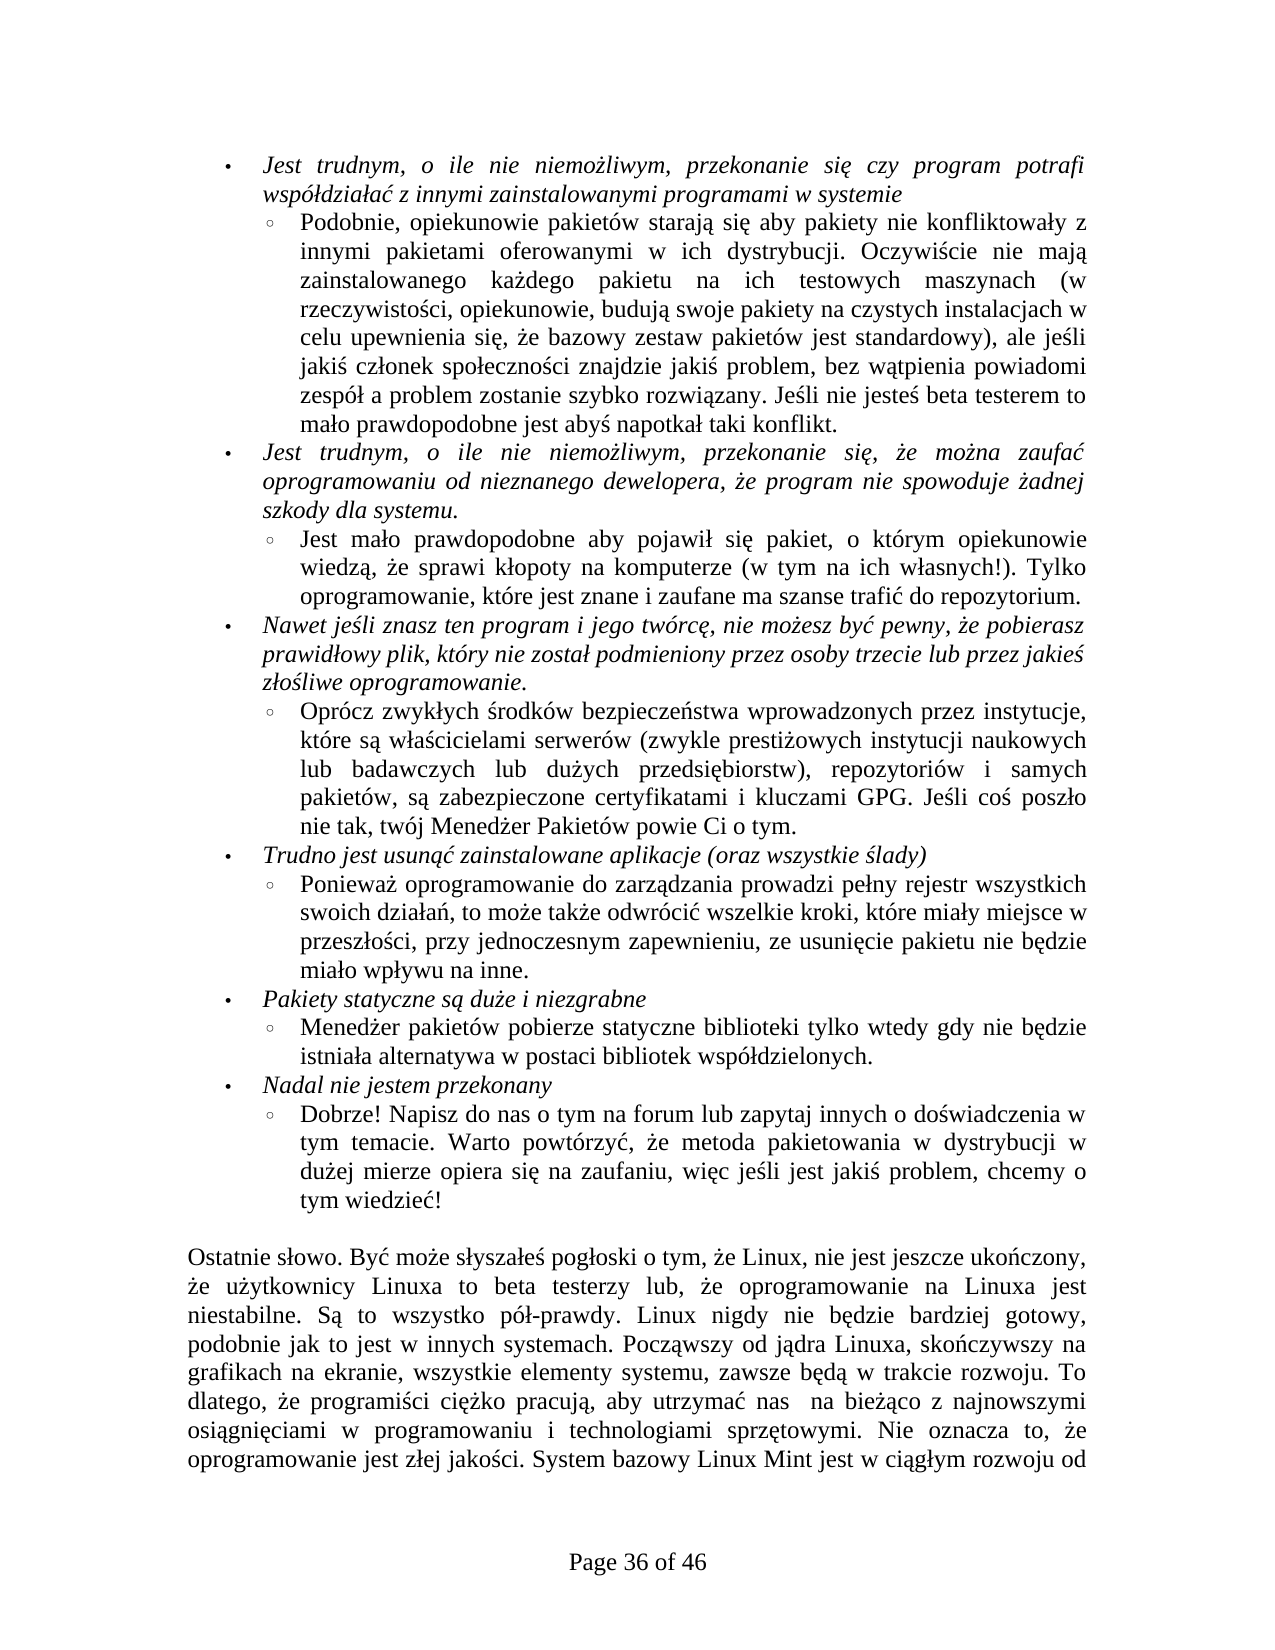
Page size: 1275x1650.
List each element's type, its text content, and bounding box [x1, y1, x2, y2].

list Nawet jeśli znasz ten program i jego twórcę, nie możesz być pewny, że pobierasz prawidłowy plik, który nie został podmieniony przez osoby trzecie lub przez jakieś złośliwe oprogramowanie. [225, 610, 1087, 696]
list Menedżer pakietów pobierze statyczne biblioteki tylko wtedy gdy nie będzie istniała alternatywa w postaci bibliotek współdzielonych. [262, 1012, 1087, 1070]
list Dobrze! Napisz do nas o tym na forum lub zapytaj innych o doświadczenia w tym temacie. Warto powtórzyć, że metoda pakietowania w dystrybucji w dużej mierze opiera się na zaufaniu, więc jeśli jest jakiś problem, chcemy o tym wiedzieć! [262, 1099, 1087, 1214]
list Podobnie, opiekunowie pakietów starają się aby pakiety nie konfliktowały z innymi pakietami oferowanymi w ich dystrybucji. Oczywiście nie mają zainstalowanego każdego pakietu na ich testowych maszynach (w rzeczywistości, opiekunowie, budują swoje pakiety na czystych instalacjach w celu upewnienia się, że bazowy zestaw pakietów jest standardowy), ale jeśli jakiś członek społeczności znajdzie jakiś problem, bez wątpienia powiadomi zespół a problem zostanie szybko rozwiązany. Jeśli nie jesteś beta testerem to mało prawdopodobne jest abyś napotkał taki konflikt. [262, 207, 1087, 437]
list Ponieważ oprogramowanie do zarządzania prowadzi pełny rejestr wszystkich swoich działań, to może także odwrócić wszelkie kroki, które miały miejsce w przeszłości, przy jednoczesnym zapewnieniu, ze usunięcie pakietu nie będzie miało wpływu na inne. [262, 869, 1087, 984]
list Pakiety statyczne są duże i niezgrabne [225, 984, 1087, 1012]
list Oprócz zwykłych środków bezpieczeństwa wprowadzonych przez instytucje, które są właścicielami serwerów (zwykle prestiżowych instytucji naukowych lub badawczych lub dużych przedsiębiorstw), repozytoriów i samych pakietów, są zabezpieczone certyfikatami i kluczami GPG. Jeśli coś poszło nie tak, twój Menedżer Pakietów powie Ci o tym. [262, 696, 1087, 840]
list Trudno jest usunąć zainstalowane aplikacje (oraz wszystkie ślady) [225, 840, 1087, 869]
list Nadal nie jestem przekonany [225, 1070, 1087, 1099]
list Jest trudnym, o ile nie niemożliwym, przekonanie się, że można zaufać oprogramowaniu od nieznanego dewelopera, że program nie spowoduje żadnej szkody dla systemu. [225, 437, 1087, 524]
text Ostatnie słowo. Być może słyszałeś pogłoski o tym, że Linux, nie jest jeszcze ukończony, że użytkownicy Linuxa to beta testerzy lub, że oprogramowanie na Linuxa jest niestabilne. Są to wszystko pół-prawdy. Linux nigdy nie będzie bardziej gotowy, podobnie jak to jest w innych systemach. Począwszy od jądra Linuxa, skończywszy na grafikach na ekranie, wszystkie elementy systemu, zawsze będą w trakcie rozwoju. To dlatego, że programiści ciężko pracują, aby utrzymać nas na bieżąco z najnowszymi osiągnięciami w programowaniu i technologiami sprzętowymi. Nie oznacza to, że oprogramowanie jest złej jakości. System bazowy Linux Mint jest w ciągłym rozwoju od [187, 1242, 1087, 1472]
list Jest mało prawdopodobne aby pojawił się pakiet, o którym opiekunowie wiedzą, że sprawi kłopoty na komputerze (w tym na ich własnych!). Tylko oprogramowanie, które jest znane i zaufane ma szanse trafić do repozytorium. [262, 524, 1087, 610]
list Jest trudnym, o ile nie niemożliwym, przekonanie się czy program potrafi współdziałać z innymi zainstalowanymi programami w systemie [225, 150, 1087, 207]
